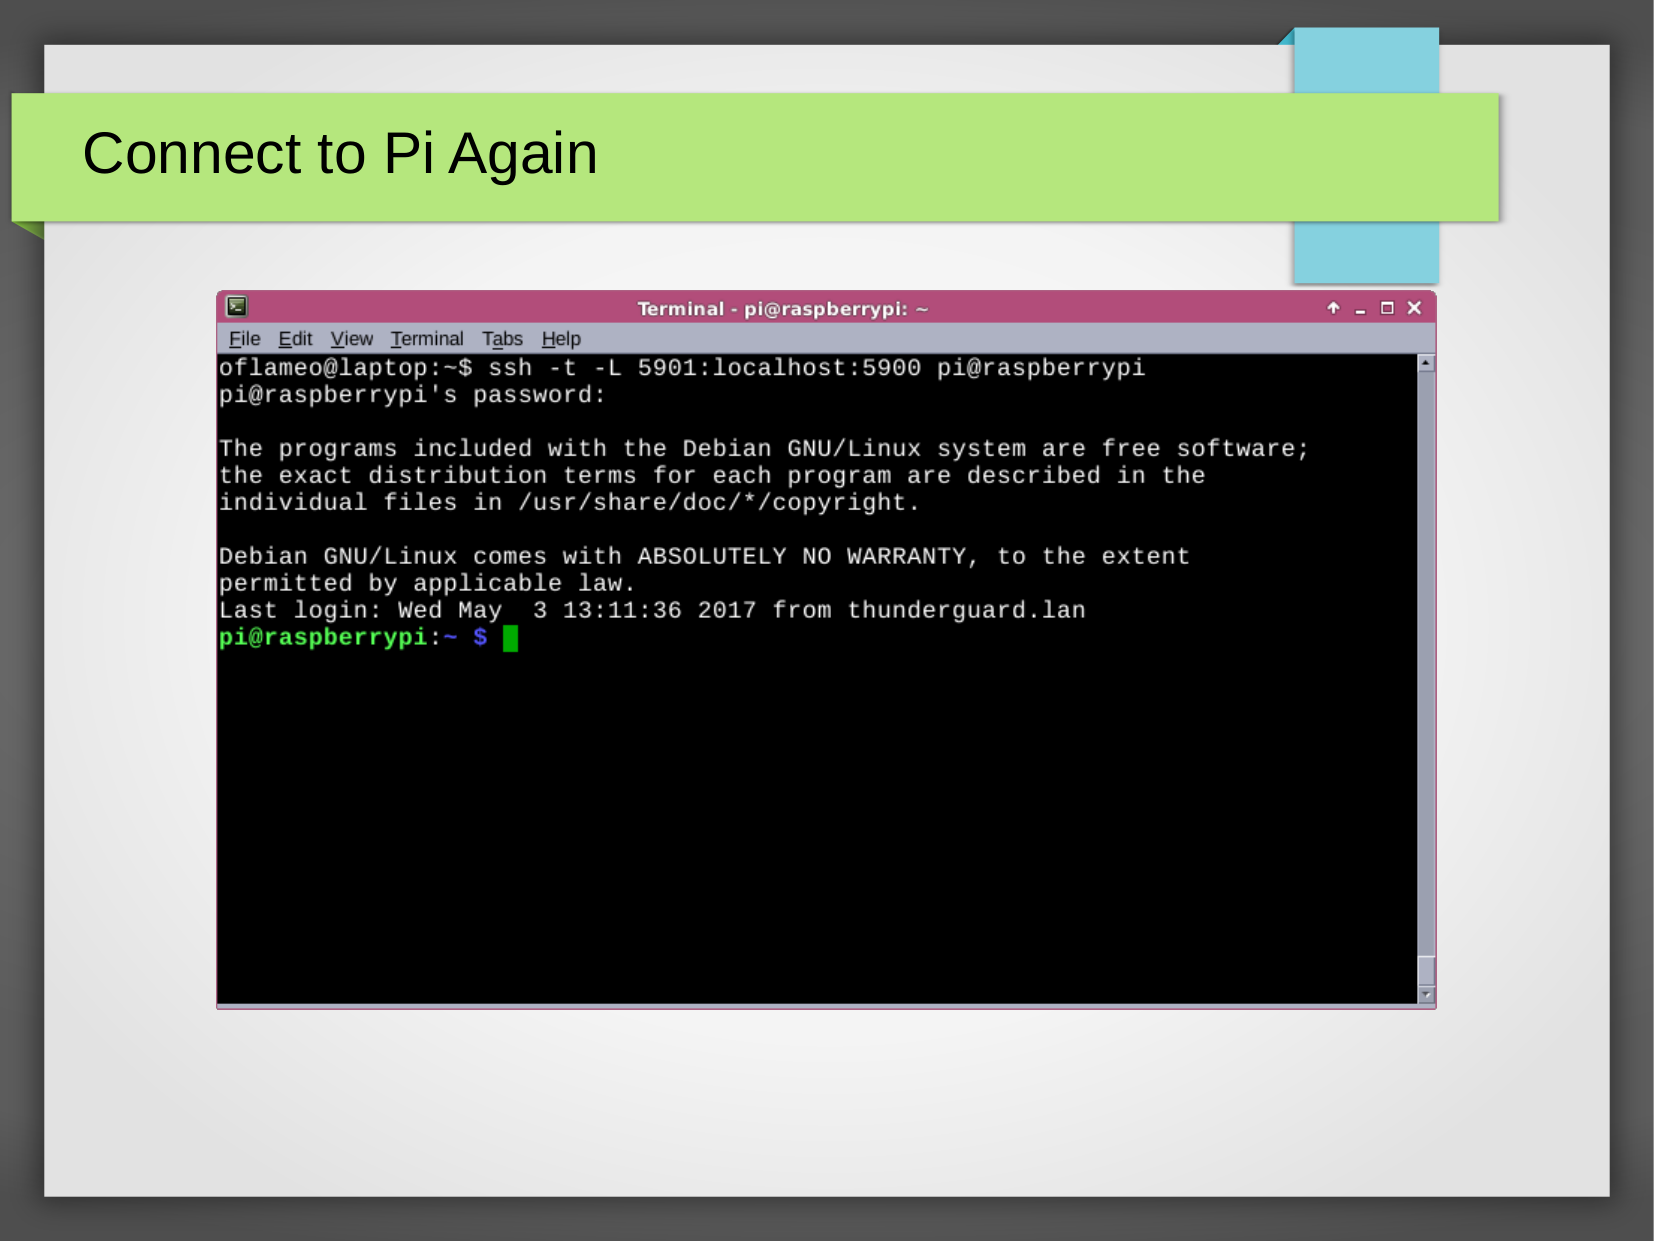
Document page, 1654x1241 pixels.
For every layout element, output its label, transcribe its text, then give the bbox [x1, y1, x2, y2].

picture [0, 0, 1654, 1241]
title Connect to Pi Again [82, 94, 1264, 213]
